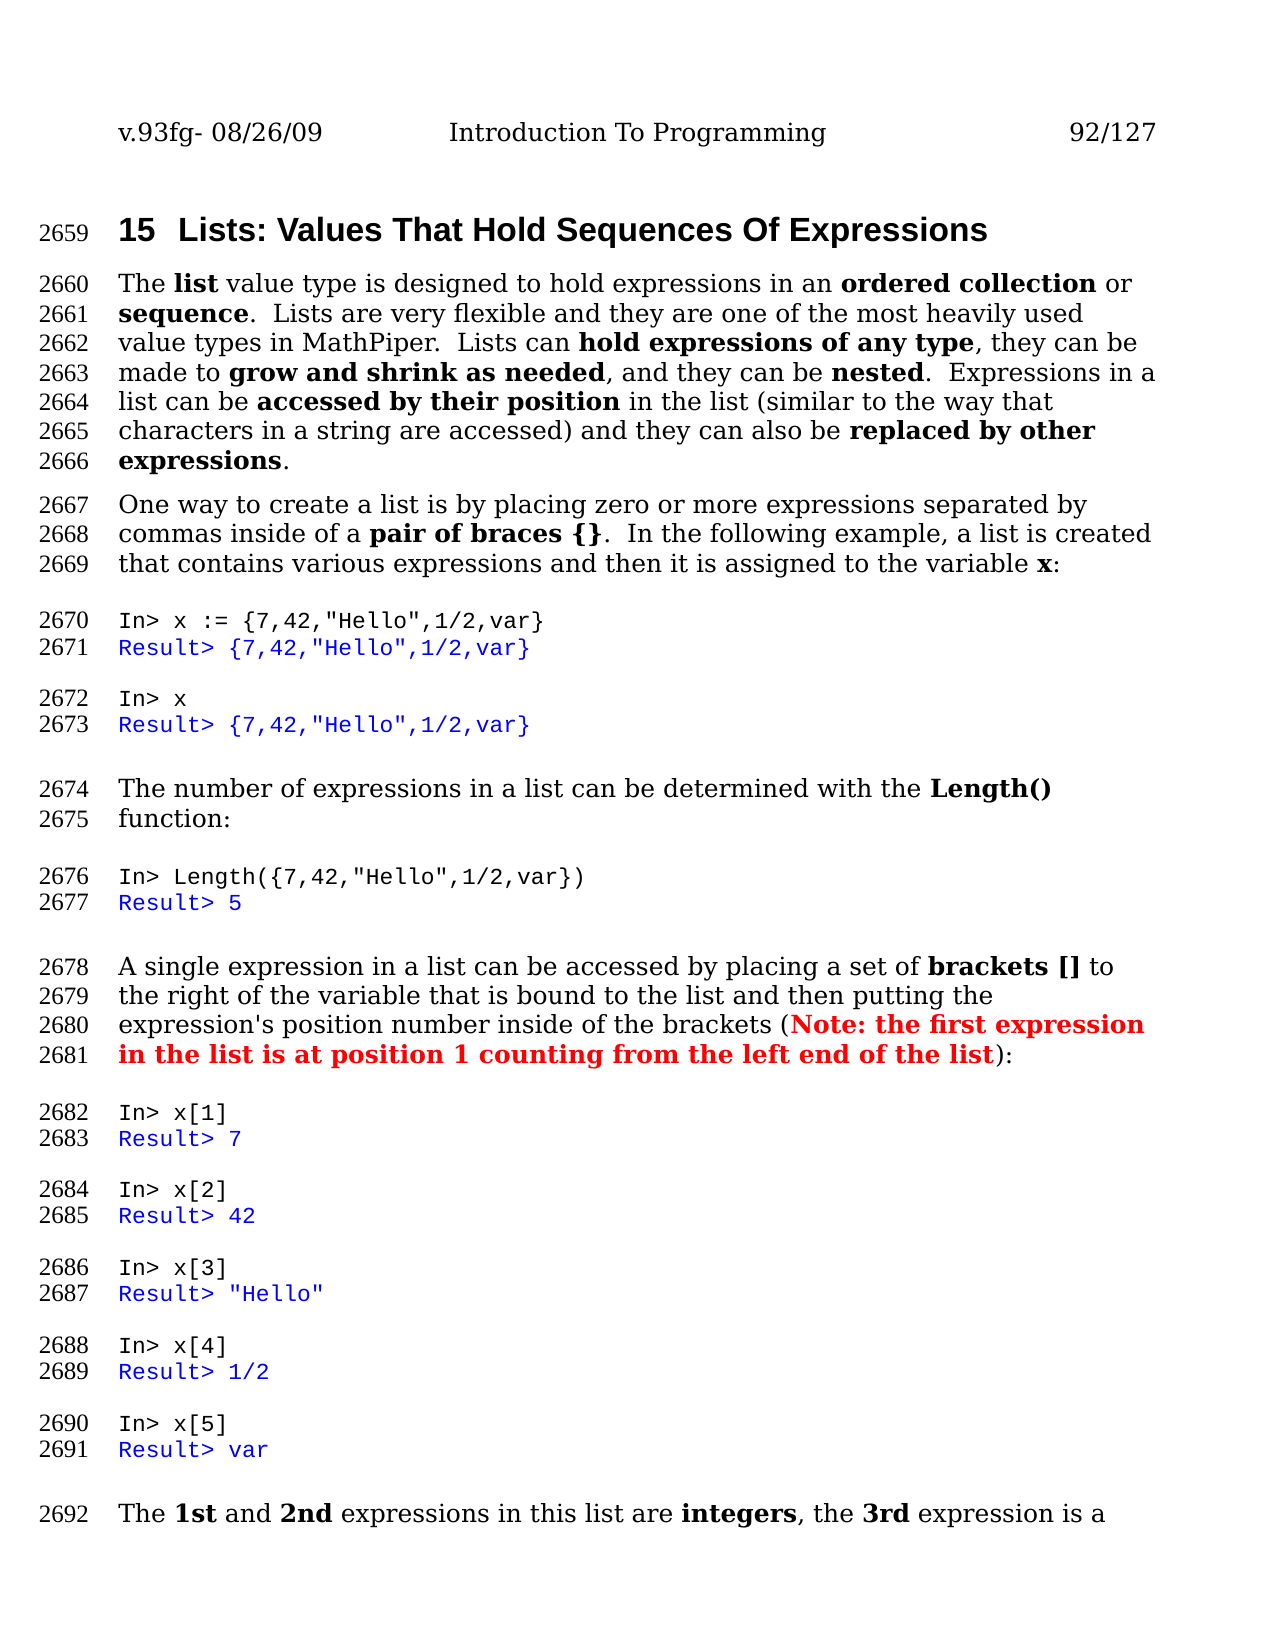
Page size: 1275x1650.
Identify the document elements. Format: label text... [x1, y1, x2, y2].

text Result> 5 [118, 891, 1157, 917]
text The list value type is designed to hold expressions in an ordered collection or sequence. Lists are very flexible and they are one of the most heavily used value types in MathPiper. Lists can hold expressions of any type, they can be made to grow and shrink as needed, and they can be nested. Expressions in a list can be accessed by their position in the list (similar to the way that characters in a string are accessed) and they can also be replaced by other expressions. [118, 269, 1157, 475]
text In> x := {7,42,"Hello",1/2,var} [118, 610, 1157, 636]
text In> x[2] [118, 1179, 1157, 1205]
text In> x [118, 688, 1157, 714]
text The 1st and 2nd expressions in this list are integers, the 3rd expression is a [118, 1499, 1157, 1528]
text A single expression in a list can be accessed by placing a set of brackets [] to the right of the variable that is bound to the list and then putting the expression's position number inside of the brackets (Note: the first expression in the list is at position 1 counting from the left end of the list): [118, 952, 1157, 1069]
text Result> {7,42,"Hello",1/2,var} [118, 636, 1157, 662]
text In> x[3] [118, 1257, 1157, 1283]
text Result> 7 [118, 1127, 1157, 1153]
text In> x[1] [118, 1101, 1157, 1127]
text In> x[5] [118, 1412, 1157, 1438]
text In> Length({7,42,"Hello",1/2,var}) [118, 865, 1157, 891]
text One way to create a list is by placing zero or more expressions separated by commas inside of a pair of braces {}. In the following example, a list is created that contains various expressions and then it is assigned to the variable x: [118, 490, 1157, 578]
text In> x[4] [118, 1334, 1157, 1360]
text Result> 42 [118, 1205, 1157, 1231]
text The number of expressions in a list can be determined with the Length() function: [118, 774, 1157, 833]
text Result> 1/2 [118, 1360, 1157, 1386]
subtitle Lists: Values That Hold Sequences Of Expressions [118, 210, 1157, 248]
text Result> "Hello" [118, 1283, 1157, 1308]
text Result> var [118, 1438, 1157, 1464]
text Result> {7,42,"Hello",1/2,var} [118, 714, 1157, 739]
